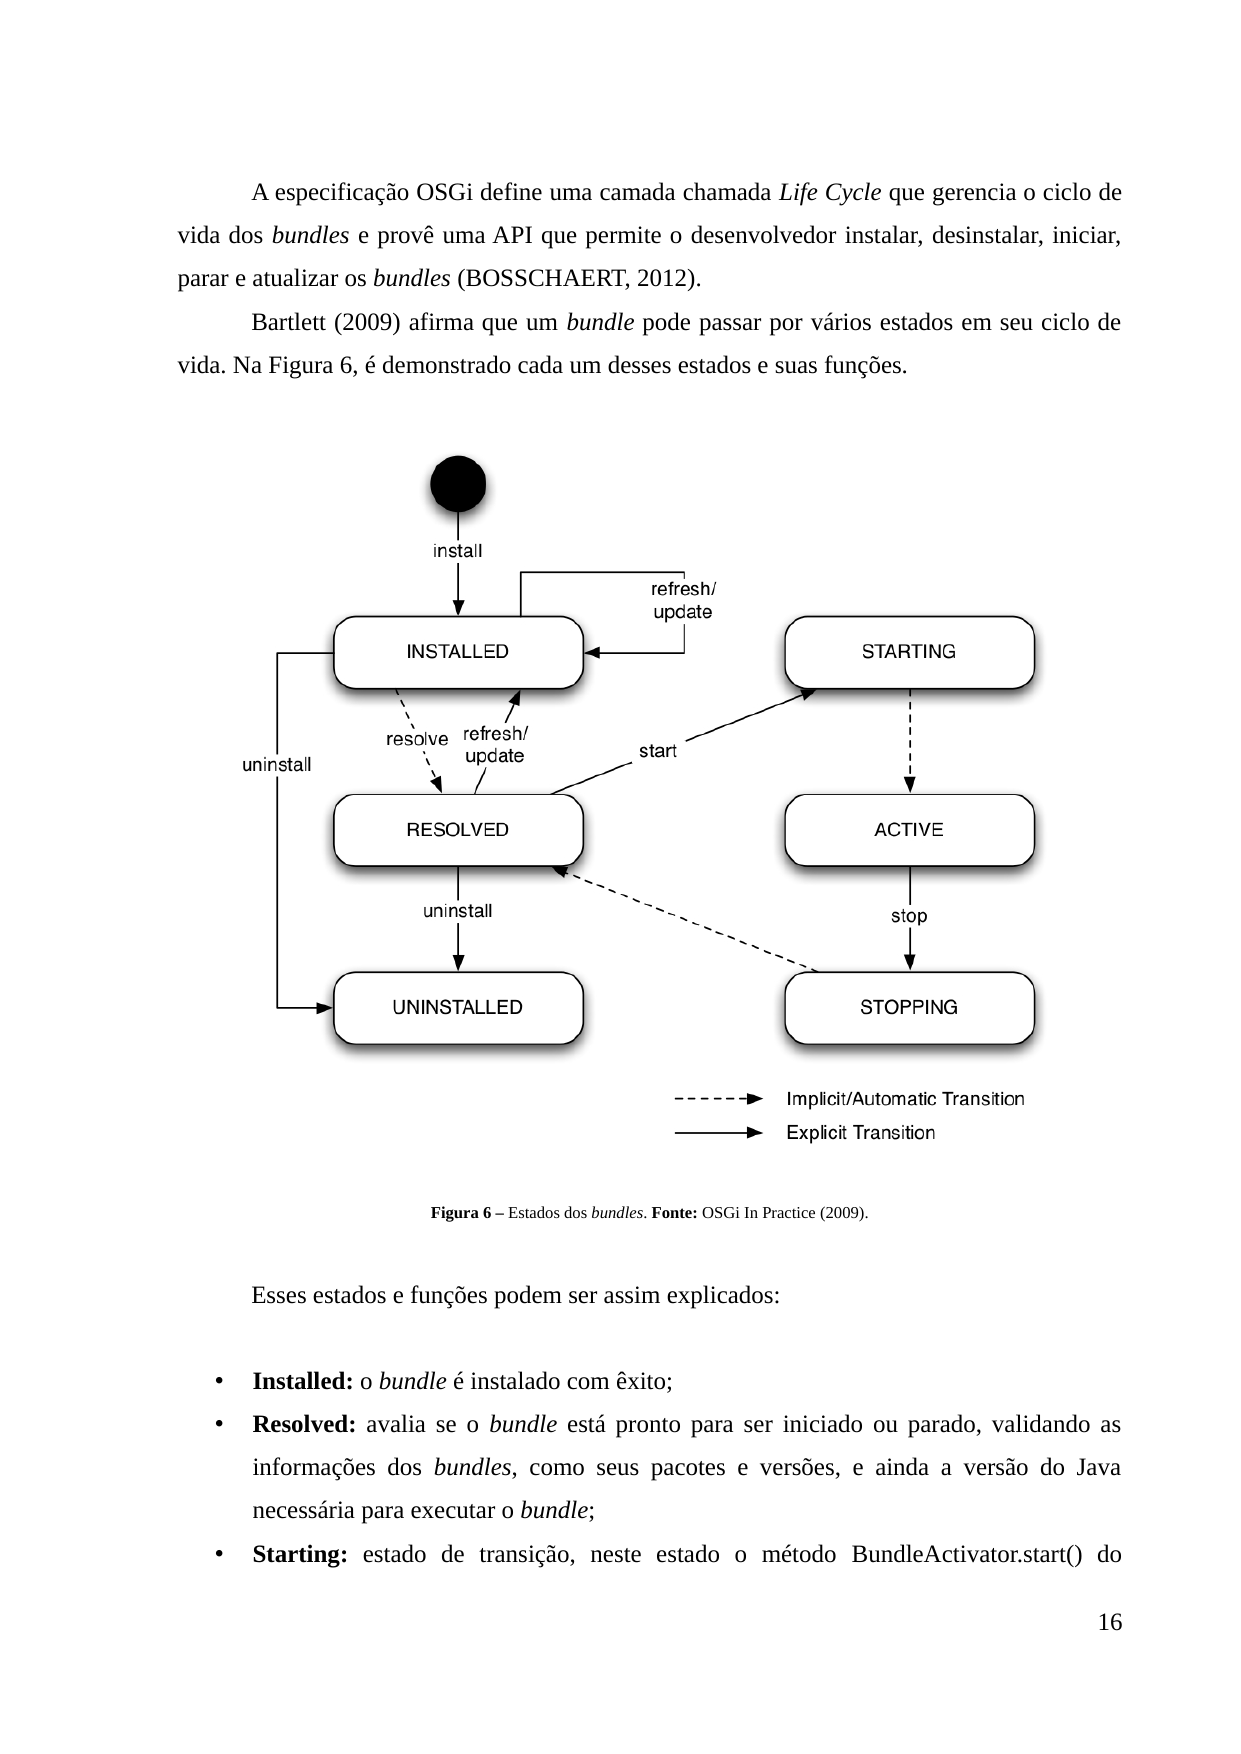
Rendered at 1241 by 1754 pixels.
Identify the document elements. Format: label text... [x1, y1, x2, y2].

picture [206, 436, 1093, 1204]
text Bartlett (2009) afirma que um bundle pode passar por vários estados em seu ciclo de vida. Na Figura 6, é demonstrado cada um desses estados e suas funções. [177, 307, 1122, 378]
text A especificação OSGi define uma camada chamada Life Cycle que gerencia o ciclo de vida dos bundles e provê uma API que permite o desenvolvedor instalar, desinstalar, iniciar, parar e atualizar os bundles (BOSSCHAERT, 2012). [177, 177, 1122, 292]
list Starting: estado de transição, neste estado o método BundleActivator.start() do [215, 1539, 1122, 1567]
text Esses estados e funções podem ser assim explicados: [177, 1280, 1122, 1309]
list Resolved: avalia se o bundle está pronto para ser iniciado ou parado, validando as informações dos bundles, como seus pacotes e versões, e ainda a versão do Java necessária para executar o bundle; [215, 1409, 1122, 1524]
list Installed: o bundle é instalado com êxito; [215, 1366, 1122, 1395]
text Figura 6 – Estados dos bundles. Fonte: OSGi In Practice (2009). [207, 1204, 1092, 1222]
